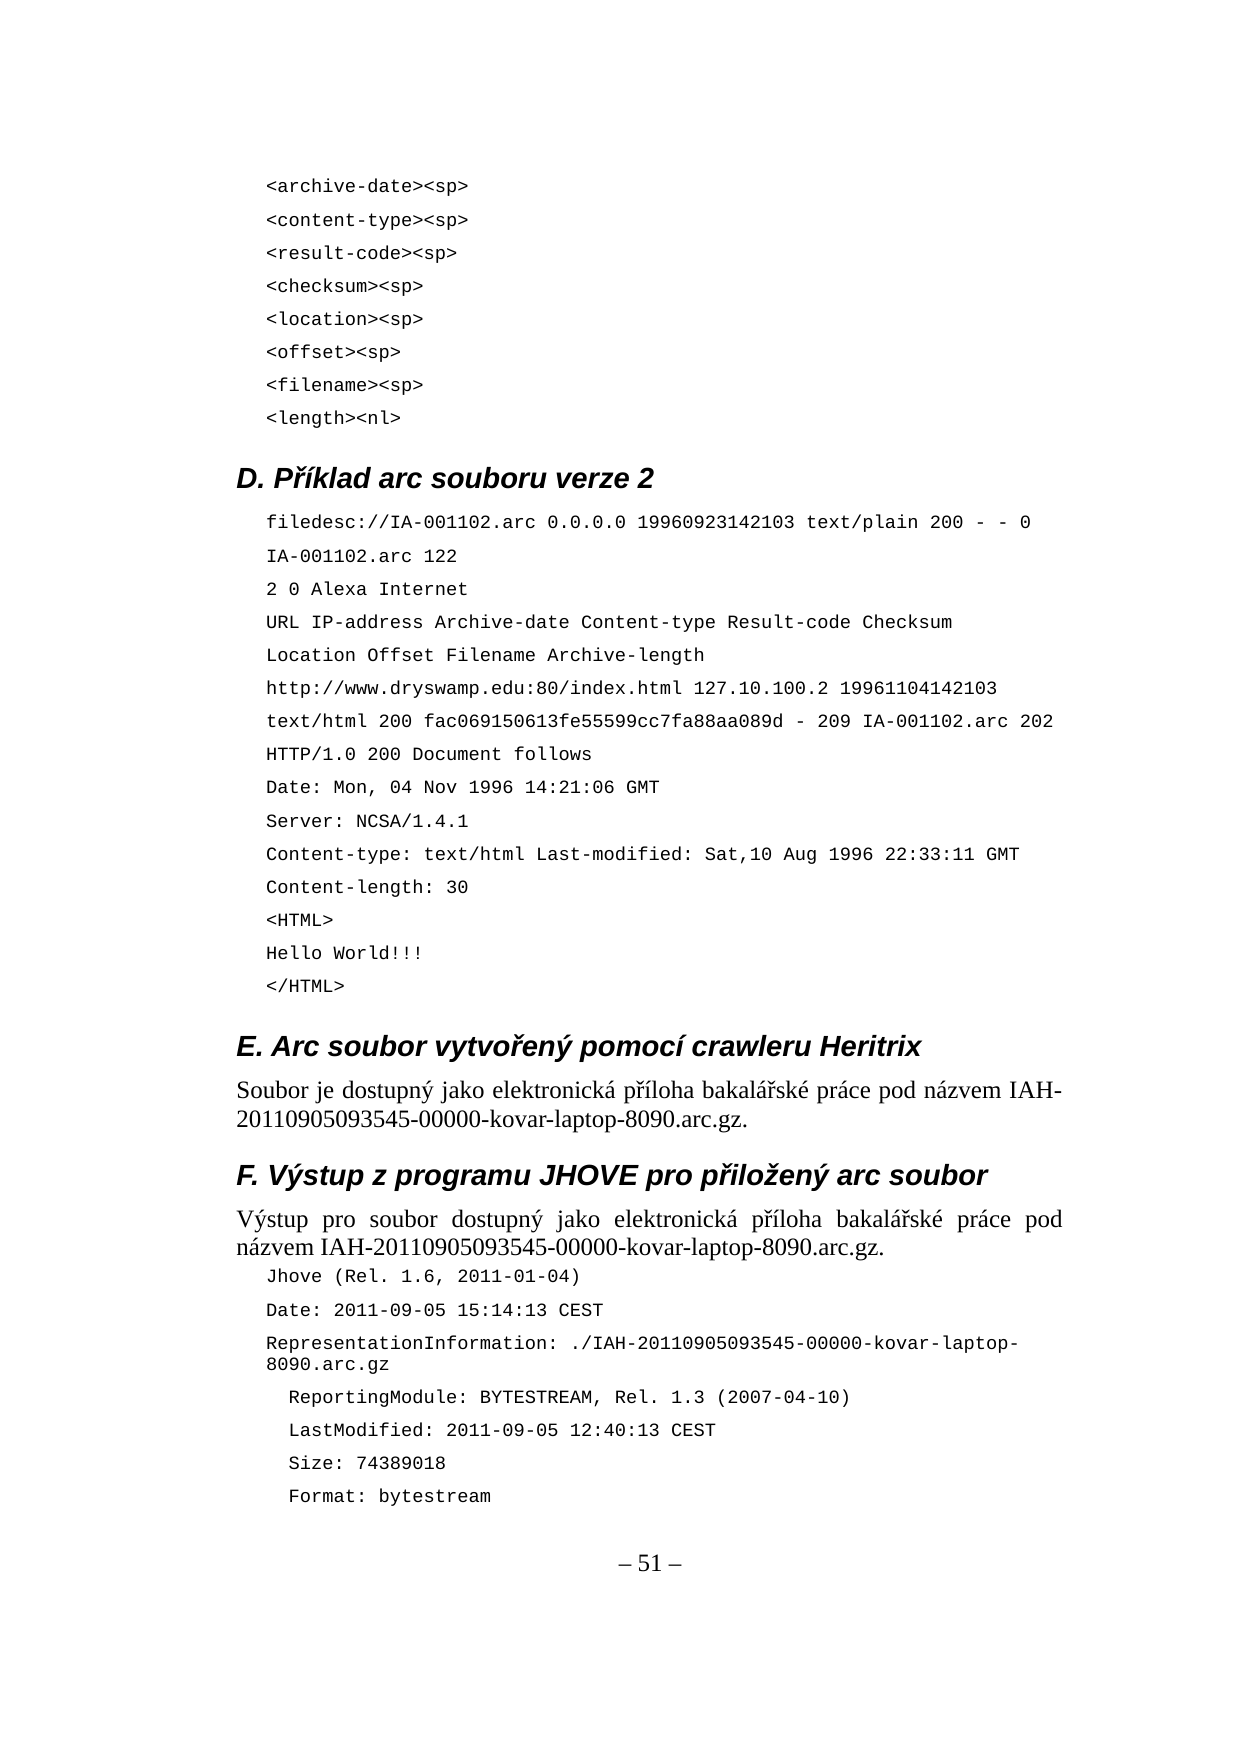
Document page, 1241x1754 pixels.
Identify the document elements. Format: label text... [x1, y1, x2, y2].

text <length><nl> [266, 409, 1063, 430]
text Location Offset Filename Archive-length [266, 646, 1063, 667]
text <offset><sp> [266, 343, 1063, 364]
text Hello World!!! [266, 944, 1063, 965]
text ReportingModule: BYTESTREAM, Rel. 1.3 (2007-04-10) [266, 1388, 1063, 1409]
text <archive-date><sp> [266, 177, 1063, 198]
text Size: 74389018 [266, 1454, 1063, 1475]
text 2 0 Alexa Internet [266, 579, 1063, 601]
text <result-code><sp> [266, 243, 1063, 265]
text http://www.dryswamp.edu:80/index.html 127.10.100.2 19961104142103 [266, 679, 1063, 700]
subtitle E. Arc soubor vytvořený pomocí crawleru Heritrix [236, 1029, 1063, 1063]
text Content-length: 30 [266, 878, 1063, 899]
text filedesc://IA-001102.arc 0.0.0.0 19960923142103 text/plain 200 - - 0 [266, 513, 1063, 534]
text LastModified: 2011-09-05 12:40:13 CEST [266, 1421, 1063, 1442]
text Soubor je dostupný jako elektronická příloha bakalářské práce pod názvem IAH-20110905093545-00000-kovar-laptop-8090.arc.gz. [236, 1075, 1063, 1133]
text <location><sp> [266, 310, 1063, 331]
text text/html 200 fac069150613fe55599cc7fa88aa089d - 209 IA-001102.arc 202 [266, 712, 1063, 733]
text Date: Mon, 04 Nov 1996 14:21:06 GMT [266, 778, 1063, 799]
text </HTML> [266, 977, 1063, 998]
text <HTML> [266, 911, 1063, 932]
text Content-type: text/html Last-modified: Sat,10 Aug 1996 22:33:11 GMT [266, 844, 1063, 866]
text <content-type><sp> [266, 210, 1063, 232]
text Date: 2011-09-05 15:14:13 CEST [266, 1300, 1063, 1322]
subtitle F. Výstup z programu JHOVE pro přiložený arc soubor [236, 1158, 1063, 1191]
text Server: NCSA/1.4.1 [266, 811, 1063, 833]
text HTTP/1.0 200 Document follows [266, 745, 1063, 766]
text Format: bytestream [266, 1487, 1063, 1508]
text URL IP-address Archive-date Content-type Result-code Checksum [266, 613, 1063, 634]
text <checksum><sp> [266, 277, 1063, 298]
text IA-001102.arc 122 [266, 546, 1063, 568]
text Jhove (Rel. 1.6, 2011-01-04) [266, 1267, 1063, 1288]
subtitle D. Příklad arc souboru verze 2 [236, 461, 1063, 495]
text Výstup pro soubor dostupný jako elektronická příloha bakalářské práce pod názvem IAH-20110905093545-00000-kovar-laptop-8090.arc.gz. [236, 1204, 1063, 1261]
text RepresentationInformation: ./IAH-20110905093545-00000-kovar-laptop-8090.arc.gz [266, 1333, 1063, 1376]
text <filename><sp> [266, 376, 1063, 397]
